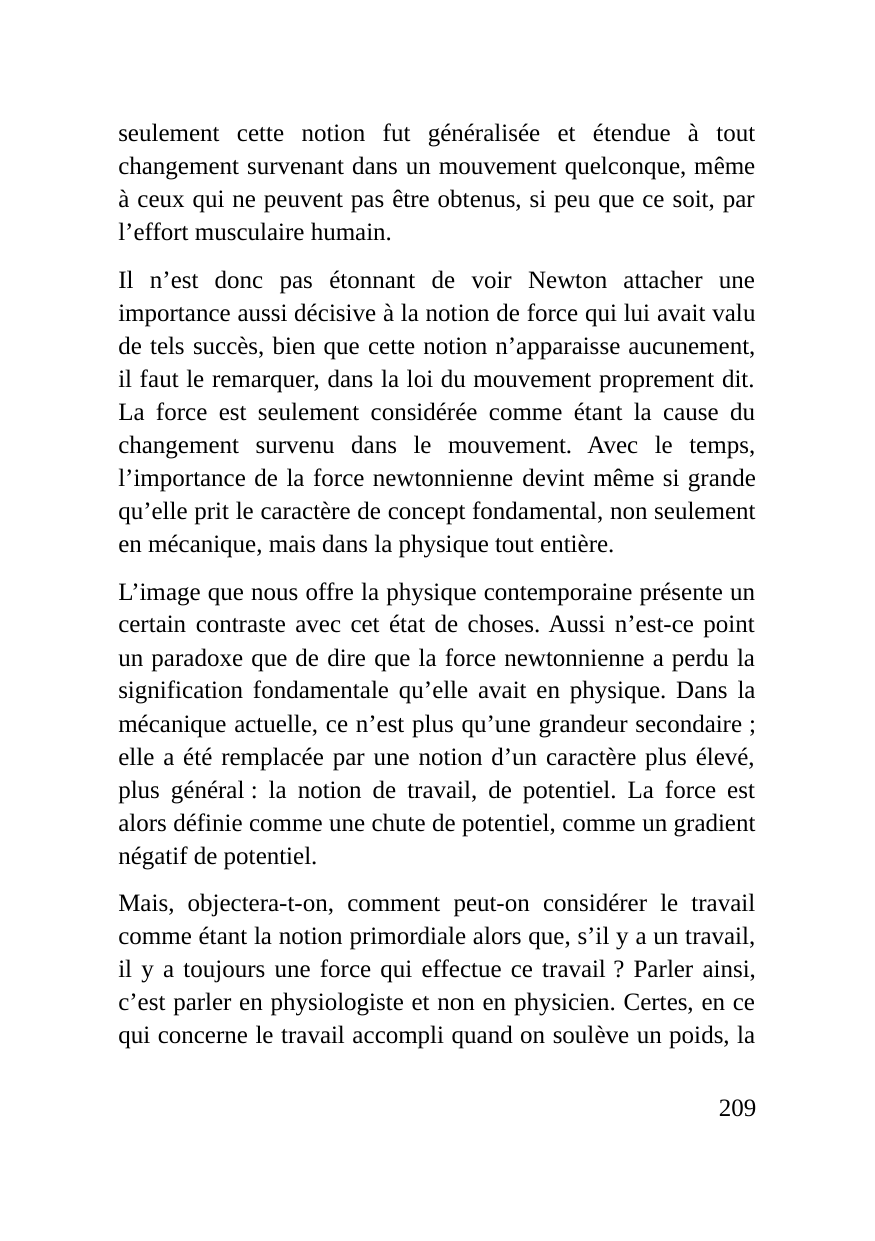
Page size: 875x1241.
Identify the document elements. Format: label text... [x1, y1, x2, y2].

text Il n’est donc pas étonnant de voir Newton attacher une importance aussi décisive à la notion de force qui lui avait valu de tels succès, bien que cette notion n’apparaisse aucunement, il faut le remarquer, dans la loi du mouvement proprement dit. La force est seulement considérée comme étant la cause du changement survenu dans le mouvement. Avec le temps, l’importance de la force newtonnienne devint même si grande qu’elle prit le caractère de concept fondamental, non seulement en mécanique, mais dans la physique tout entière. [118, 265, 756, 558]
text L’image que nous offre la physique contemporaine présente un certain contraste avec cet état de choses. Aussi n’est-ce point un paradoxe que de dire que la force newtonnienne a perdu la signification fondamentale qu’elle avait en physique. Dans la mécanique actuelle, ce n’est plus qu’une grandeur secondaire ; elle a été remplacée par une notion d’un caractère plus élevé, plus général : la notion de travail, de potentiel. La force est alors définie comme une chute de potentiel, comme un gradient négatif de potentiel. [118, 577, 756, 869]
text Mais, objectera-t-on, comment peut-on considérer le travail comme étant la notion primordiale alors que, s’il y a un travail, il y a toujours une force qui effectue ce travail ? Parler ainsi, c’est parler en physiologiste et non en physicien. Certes, en ce qui concerne le travail accompli quand on soulève un poids, la [118, 888, 756, 1049]
text seulement cette notion fut généralisée et étendue à tout changement survenant dans un mouvement quelconque, même à ceux qui ne peuvent pas être obtenus, si peu que ce soit, par l’effort musculaire humain. [118, 118, 756, 246]
